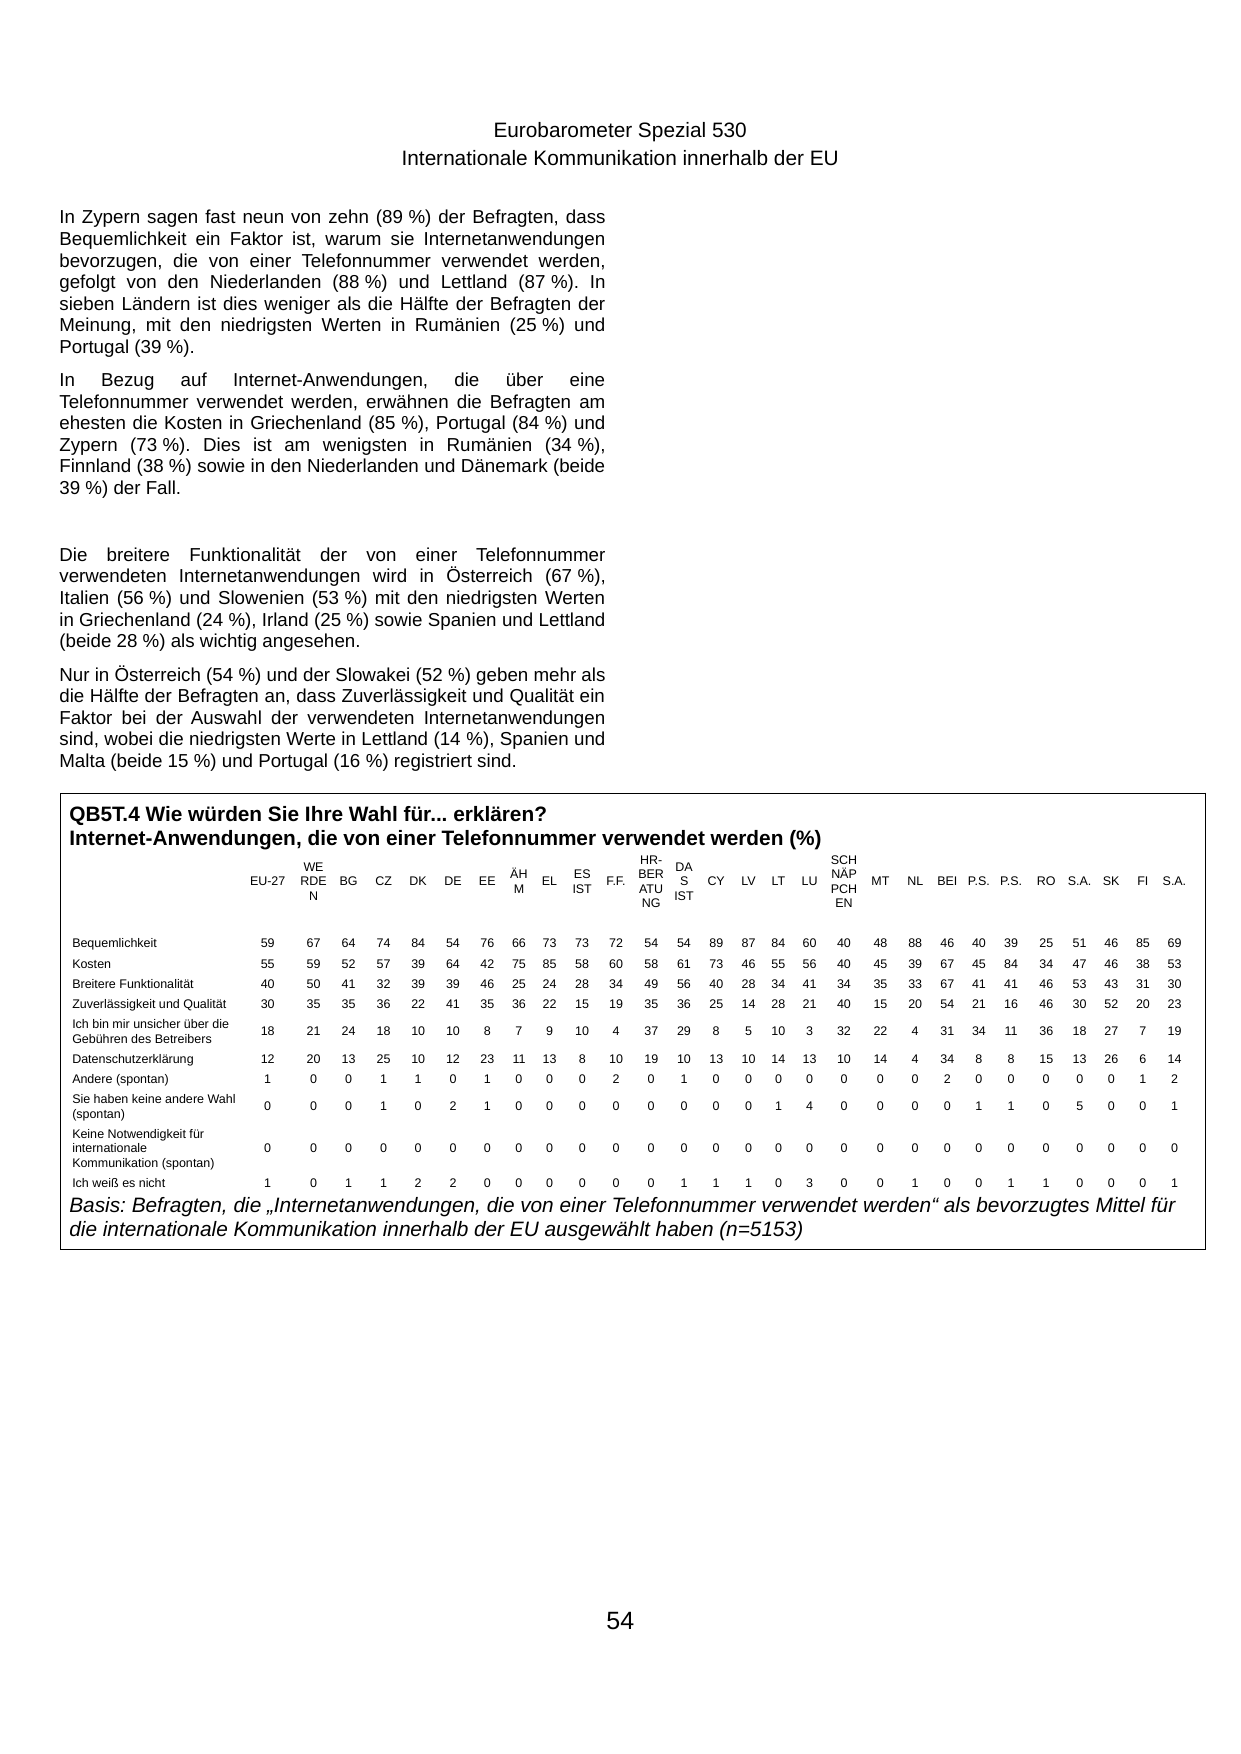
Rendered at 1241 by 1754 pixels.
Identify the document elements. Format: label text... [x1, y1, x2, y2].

table_cell 85 [1128, 933, 1157, 953]
table_cell 84 [400, 933, 435, 953]
table_cell Keine Notwendigkeit für internationale Kommunikation (spontan) [69, 1124, 238, 1172]
table_cell 38 [1128, 953, 1157, 973]
table_cell 42 [470, 953, 504, 973]
table_cell 60 [599, 953, 633, 973]
table_cell Zuverlässigkeit und Qualität [69, 994, 238, 1014]
table_cell 35 [633, 994, 669, 1014]
table_cell 34 [826, 974, 862, 994]
table_cell 25 [504, 974, 533, 994]
table_cell 13 [330, 1049, 366, 1069]
table_cell 0 [963, 1173, 994, 1193]
text Nur in Österreich (54 %) und der Slowakei (52 %) geben mehr als die Hälfte der Befragten an, dass Zuverlässigkeit und Qualität ein Faktor bei der Auswahl der verwendeten Internetanwendungen sind, wobei die niedrigsten Werte in Lettland (14 %), Spanien und Malta (beide 15 %) und Portugal (16 %) registriert sind. [59, 663, 605, 771]
table_cell Sie haben keine andere Wahl (spontan) [69, 1089, 238, 1123]
table_cell [69, 913, 238, 933]
table_cell 23 [1158, 994, 1191, 1014]
table_cell 23 [470, 1049, 504, 1069]
table_cell 1 [1027, 1173, 1065, 1193]
table_cell [793, 913, 826, 933]
table_cell 0 [763, 1124, 793, 1172]
table_cell [931, 913, 963, 933]
table_cell 0 [1065, 1069, 1094, 1089]
table_cell 14 [1158, 1049, 1191, 1069]
table_cell 30 [239, 994, 296, 1014]
table_cell 28 [565, 974, 599, 994]
table_cell [1027, 913, 1065, 933]
table_cell 0 [1094, 1173, 1128, 1193]
table_cell 0 [899, 1124, 931, 1172]
table_cell 10 [565, 1014, 599, 1048]
table_cell 0 [330, 1124, 366, 1172]
table_header NL [899, 850, 931, 913]
table_cell 13 [699, 1049, 733, 1069]
table_cell 10 [400, 1014, 435, 1048]
table_cell 46 [1027, 974, 1065, 994]
table_cell 0 [296, 1124, 330, 1172]
table_cell 0 [633, 1069, 669, 1089]
table_cell 15 [565, 994, 599, 1014]
table_cell 35 [296, 994, 330, 1014]
table_cell 1 [400, 1069, 435, 1089]
table_cell 22 [862, 1014, 898, 1048]
table_cell 0 [435, 1124, 470, 1172]
table_cell 43 [1094, 974, 1128, 994]
table_cell 13 [793, 1049, 826, 1069]
table_cell 0 [239, 1089, 296, 1123]
table_cell 0 [633, 1089, 669, 1123]
table_cell 0 [599, 1124, 633, 1172]
table_cell [239, 913, 296, 933]
table_header FI [1128, 850, 1157, 913]
table_cell 14 [862, 1049, 898, 1069]
table_cell 0 [534, 1173, 565, 1193]
table_cell 64 [435, 953, 470, 973]
table_cell 8 [995, 1049, 1027, 1069]
table_cell 15 [1027, 1049, 1065, 1069]
table_cell 74 [366, 933, 400, 953]
table_header SK [1094, 850, 1128, 913]
table_cell Datenschutzerklärung [69, 1049, 238, 1069]
table_cell 10 [826, 1049, 862, 1069]
table_cell 8 [963, 1049, 994, 1069]
table_cell 69 [1158, 933, 1191, 953]
table_cell 41 [330, 974, 366, 994]
table_cell 1 [239, 1173, 296, 1193]
table_cell 41 [435, 994, 470, 1014]
table_cell 54 [931, 994, 963, 1014]
table_cell 1 [366, 1089, 400, 1123]
table_cell 20 [296, 1049, 330, 1069]
table_cell 21 [963, 994, 994, 1014]
table_cell 56 [669, 974, 698, 994]
table_header DAS IST [669, 850, 698, 913]
table_cell 0 [534, 1124, 565, 1172]
table_cell 64 [330, 933, 366, 953]
table_cell 0 [995, 1124, 1027, 1172]
table_cell 0 [793, 1124, 826, 1172]
table_cell [862, 913, 898, 933]
table_cell 19 [599, 994, 633, 1014]
table_cell Bequemlichkeit [69, 933, 238, 953]
table_cell 33 [899, 974, 931, 994]
table_cell 73 [565, 933, 599, 953]
table_cell 40 [699, 974, 733, 994]
table_cell 3 [793, 1173, 826, 1193]
table_cell 0 [931, 1173, 963, 1193]
table_cell 67 [296, 933, 330, 953]
table_cell 0 [826, 1069, 862, 1089]
table_cell 2 [1158, 1069, 1191, 1089]
table_cell 22 [534, 994, 565, 1014]
table_cell 0 [734, 1069, 763, 1089]
table_header S.A. [1065, 850, 1094, 913]
table_cell 0 [899, 1069, 931, 1089]
table_cell [400, 913, 435, 933]
table_cell 57 [366, 953, 400, 973]
table_cell 22 [400, 994, 435, 1014]
table_cell 0 [435, 1069, 470, 1089]
table_cell 46 [1027, 994, 1065, 1014]
table_cell 39 [400, 974, 435, 994]
table_cell 0 [565, 1124, 599, 1172]
table_cell 10 [599, 1049, 633, 1069]
table_cell 0 [963, 1124, 994, 1172]
table_cell 84 [995, 953, 1027, 973]
table_cell 8 [699, 1014, 733, 1048]
table_cell 0 [1158, 1124, 1191, 1172]
table_cell 1 [699, 1173, 733, 1193]
table_cell 9 [534, 1014, 565, 1048]
table_cell 0 [400, 1089, 435, 1123]
table_cell 19 [1158, 1014, 1191, 1048]
text Basis: Befragten, die „Internetanwendungen, die von einer Telefonnummer verwendet werden“ als bevorzugtes Mittel für die internationale Kommunikation innerhalb der EU ausgewählt haben (n=5153) [69, 1193, 1196, 1241]
table_cell 76 [470, 933, 504, 953]
table_cell 50 [296, 974, 330, 994]
table_cell 2 [435, 1173, 470, 1193]
table_cell [899, 913, 931, 933]
table_cell 56 [793, 953, 826, 973]
table_cell 36 [504, 994, 533, 1014]
table_cell 55 [239, 953, 296, 973]
table_cell 46 [734, 953, 763, 973]
table_cell 34 [763, 974, 793, 994]
table_cell 67 [931, 974, 963, 994]
table_cell 46 [1094, 953, 1128, 973]
table_cell 47 [1065, 953, 1094, 973]
table_cell 0 [734, 1089, 763, 1123]
table_cell 0 [504, 1089, 533, 1123]
table_cell 39 [400, 953, 435, 973]
table_cell 53 [1158, 953, 1191, 973]
table_cell 1 [366, 1173, 400, 1193]
table_header CZ [366, 850, 400, 913]
table_header RO [1027, 850, 1065, 913]
table_cell 39 [435, 974, 470, 994]
table_cell 0 [534, 1069, 565, 1089]
table_cell 0 [1128, 1089, 1157, 1123]
table_cell 26 [1094, 1049, 1128, 1069]
table_cell 29 [669, 1014, 698, 1048]
table_cell 25 [366, 1049, 400, 1069]
table_cell [1128, 913, 1157, 933]
table_cell 0 [826, 1089, 862, 1123]
table_cell [826, 913, 862, 933]
table_cell 45 [862, 953, 898, 973]
table_cell 1 [763, 1089, 793, 1123]
table_cell 7 [1128, 1014, 1157, 1048]
table_cell 11 [504, 1049, 533, 1069]
table_header BEI [931, 850, 963, 913]
table_cell 34 [599, 974, 633, 994]
table_cell 41 [995, 974, 1027, 994]
table_cell 5 [734, 1014, 763, 1048]
table_cell 66 [504, 933, 533, 953]
table_cell 0 [699, 1124, 733, 1172]
table_cell 1 [1158, 1089, 1191, 1123]
table_cell Ich bin mir unsicher über die Gebühren des Betreibers [69, 1014, 238, 1048]
table_cell 0 [699, 1069, 733, 1089]
table_cell 10 [400, 1049, 435, 1069]
table_cell 25 [1027, 933, 1065, 953]
table_cell 24 [330, 1014, 366, 1048]
table_cell 85 [534, 953, 565, 973]
table_cell 4 [793, 1089, 826, 1123]
table_cell 73 [534, 933, 565, 953]
table_cell 1 [470, 1069, 504, 1089]
table_cell 0 [504, 1173, 533, 1193]
table_cell 2 [435, 1089, 470, 1123]
table_cell 1 [963, 1089, 994, 1123]
table_cell 4 [899, 1049, 931, 1069]
table_cell 0 [470, 1173, 504, 1193]
table_cell 0 [763, 1069, 793, 1089]
table_header BG [330, 850, 366, 913]
table_cell 39 [995, 933, 1027, 953]
table_cell 40 [826, 953, 862, 973]
table_cell 0 [239, 1124, 296, 1172]
table_cell Andere (spontan) [69, 1069, 238, 1089]
table_cell 31 [931, 1014, 963, 1048]
table_cell 0 [763, 1173, 793, 1193]
table_cell 37 [633, 1014, 669, 1048]
table_header DE [435, 850, 470, 913]
table_cell 0 [1065, 1124, 1094, 1172]
table_cell 34 [963, 1014, 994, 1048]
text QB5T.4 Wie würden Sie Ihre Wahl für... erklären? [69, 802, 1196, 826]
table_cell [1094, 913, 1128, 933]
table_cell 0 [504, 1124, 533, 1172]
table_cell 1 [470, 1089, 504, 1123]
table_cell 4 [899, 1014, 931, 1048]
table_cell 31 [1128, 974, 1157, 994]
table_cell 28 [734, 974, 763, 994]
table_cell 48 [862, 933, 898, 953]
table_cell 0 [633, 1124, 669, 1172]
table_header EU-27 [239, 850, 296, 913]
table_cell [504, 913, 533, 933]
table_cell 0 [931, 1089, 963, 1123]
table_cell [599, 913, 633, 933]
table_header HR-BERATUNG [633, 850, 669, 913]
table_cell 2 [599, 1069, 633, 1089]
table_cell 3 [793, 1014, 826, 1048]
table_cell 40 [826, 994, 862, 1014]
table_cell 0 [330, 1069, 366, 1089]
table_cell 34 [931, 1049, 963, 1069]
table_cell 0 [826, 1124, 862, 1172]
table_cell 0 [734, 1124, 763, 1172]
table_cell 54 [435, 933, 470, 953]
table_cell 11 [995, 1014, 1027, 1048]
table_cell 10 [734, 1049, 763, 1069]
table_header P.S. [995, 850, 1027, 913]
table_cell 0 [1128, 1124, 1157, 1172]
table_header EE [470, 850, 504, 913]
table_cell 75 [504, 953, 533, 973]
table_cell 0 [931, 1124, 963, 1172]
table_cell 59 [296, 953, 330, 973]
table_cell 28 [763, 994, 793, 1014]
table_cell [565, 913, 599, 933]
table_cell 20 [899, 994, 931, 1014]
table_cell 60 [793, 933, 826, 953]
table_cell 1 [995, 1089, 1027, 1123]
table_cell 0 [862, 1089, 898, 1123]
table_cell 84 [763, 933, 793, 953]
table_cell 0 [534, 1089, 565, 1123]
table_cell 19 [633, 1049, 669, 1069]
table_cell 0 [1027, 1089, 1065, 1123]
table_cell 0 [1094, 1089, 1128, 1123]
table_cell [763, 913, 793, 933]
table_cell 0 [995, 1069, 1027, 1089]
table_cell Ich weiß es nicht [69, 1173, 238, 1193]
table_cell 88 [899, 933, 931, 953]
table_cell [669, 913, 698, 933]
table_cell 51 [1065, 933, 1094, 953]
text Internet-Anwendungen, die von einer Telefonnummer verwendet werden (%) [69, 826, 1196, 849]
table_header DK [400, 850, 435, 913]
table_cell 59 [239, 933, 296, 953]
table_cell 0 [899, 1089, 931, 1123]
table_header P.S. [963, 850, 994, 913]
table_cell 72 [599, 933, 633, 953]
table_cell 1 [330, 1173, 366, 1193]
table_header CY [699, 850, 733, 913]
text Die breitere Funktionalität der von einer Telefonnummer verwendeten Internetanwendungen wird in Österreich (67 %), Italien (56 %) und Slowenien (53 %) mit den niedrigsten Werten in Griechenland (24 %), Irland (25 %) sowie Spanien und Lettland (beide 28 %) als wichtig angesehen. [59, 544, 605, 652]
table_cell 36 [366, 994, 400, 1014]
table_header F.F. [599, 850, 633, 913]
table_cell 21 [296, 1014, 330, 1048]
table_cell 35 [470, 994, 504, 1014]
table_cell 1 [669, 1173, 698, 1193]
table_header LU [793, 850, 826, 913]
text In Zypern sagen fast neun von zehn (89 %) der Befragten, dass Bequemlichkeit ein Faktor ist, warum sie Internetanwendungen bevorzugen, die von einer Telefonnummer verwendet werden, gefolgt von den Niederlanden (88 %) und Lettland (87 %). In sieben Ländern ist dies weniger als die Hälfte der Befragten der Meinung, mit den niedrigsten Werten in Rumänien (25 %) und Portugal (39 %). [59, 206, 605, 357]
table_cell 18 [1065, 1014, 1094, 1048]
table_cell 40 [239, 974, 296, 994]
table_cell 35 [330, 994, 366, 1014]
table_cell 52 [1094, 994, 1128, 1014]
table_cell 41 [793, 974, 826, 994]
table_cell 6 [1128, 1049, 1157, 1069]
table_cell 20 [1128, 994, 1157, 1014]
table_cell 8 [470, 1014, 504, 1048]
table_header ES IST [565, 850, 599, 913]
table_cell 1 [366, 1069, 400, 1089]
table_cell 2 [400, 1173, 435, 1193]
table_cell [534, 913, 565, 933]
table_cell 0 [1128, 1173, 1157, 1193]
table_cell 0 [470, 1124, 504, 1172]
table_cell 10 [435, 1014, 470, 1048]
table_cell Kosten [69, 953, 238, 973]
table_cell 1 [899, 1173, 931, 1193]
table_cell 39 [899, 953, 931, 973]
table_cell 0 [862, 1124, 898, 1172]
table_cell 0 [826, 1173, 862, 1193]
table_header LT [763, 850, 793, 913]
table_cell 15 [862, 994, 898, 1014]
table_cell 18 [366, 1014, 400, 1048]
table_cell 14 [734, 994, 763, 1014]
table_cell 89 [699, 933, 733, 953]
table_cell 1 [669, 1069, 698, 1089]
table_cell Breitere Funktionalität [69, 974, 238, 994]
table_cell [366, 913, 400, 933]
table_cell 32 [826, 1014, 862, 1048]
table_cell 55 [763, 953, 793, 973]
table_cell 34 [1027, 953, 1065, 973]
table_cell 36 [669, 994, 698, 1014]
table_cell 0 [862, 1173, 898, 1193]
table_cell 46 [470, 974, 504, 994]
table_cell 2 [931, 1069, 963, 1089]
table_cell 0 [1065, 1173, 1094, 1193]
table_cell 52 [330, 953, 366, 973]
table_cell 54 [633, 933, 669, 953]
table_cell [470, 913, 504, 933]
table_cell 13 [534, 1049, 565, 1069]
table_cell [633, 913, 669, 933]
table_header MT [862, 850, 898, 913]
table_cell [330, 913, 366, 933]
table_cell 0 [1094, 1124, 1128, 1172]
table_cell 0 [504, 1069, 533, 1089]
table_cell 58 [633, 953, 669, 973]
table_cell [296, 913, 330, 933]
table_cell 0 [1027, 1124, 1065, 1172]
table_header WERDEN [296, 850, 330, 913]
table_cell 24 [534, 974, 565, 994]
table_cell 0 [669, 1089, 698, 1123]
table_cell 0 [400, 1124, 435, 1172]
table_cell 0 [296, 1089, 330, 1123]
table_cell 1 [995, 1173, 1027, 1193]
table_cell 87 [734, 933, 763, 953]
table_cell 46 [931, 933, 963, 953]
table_cell 30 [1065, 994, 1094, 1014]
table_cell 10 [669, 1049, 698, 1069]
table_cell 5 [1065, 1089, 1094, 1123]
table_cell 36 [1027, 1014, 1065, 1048]
table_cell 54 [669, 933, 698, 953]
table_cell 0 [1027, 1069, 1065, 1089]
table_cell 16 [995, 994, 1027, 1014]
table_cell 53 [1065, 974, 1094, 994]
table_cell 49 [633, 974, 669, 994]
table_cell 40 [826, 933, 862, 953]
table_cell 0 [599, 1089, 633, 1123]
table_cell 58 [565, 953, 599, 973]
table_header EL [534, 850, 565, 913]
table_cell 1 [734, 1173, 763, 1193]
table_cell 0 [862, 1069, 898, 1089]
table_cell 7 [504, 1014, 533, 1048]
table_cell 0 [565, 1173, 599, 1193]
table_cell 67 [931, 953, 963, 973]
text In Bezug auf Internet-Anwendungen, die über eine Telefonnummer verwendet werden, erwähnen die Befragten am ehesten die Kosten in Griechenland (85 %), Portugal (84 %) und Zypern (73 %). Dies ist am wenigsten in Rumänien (34 %), Finnland (38 %) sowie in den Niederlanden und Dänemark (beide 39 %) der Fall. [59, 369, 605, 498]
table_cell [995, 913, 1027, 933]
table_cell 0 [296, 1173, 330, 1193]
table_cell 10 [763, 1014, 793, 1048]
table_header SCHNÄPPCHEN [826, 850, 862, 913]
table_cell 14 [763, 1049, 793, 1069]
table_cell 12 [239, 1049, 296, 1069]
table_cell 0 [565, 1069, 599, 1089]
table_cell 45 [963, 953, 994, 973]
table_cell 0 [1094, 1069, 1128, 1089]
table_cell [963, 913, 994, 933]
table_cell 46 [1094, 933, 1128, 953]
table_cell 0 [565, 1089, 599, 1123]
table_cell [1158, 913, 1191, 933]
table_cell 0 [330, 1089, 366, 1123]
table_header LV [734, 850, 763, 913]
table_cell 0 [793, 1069, 826, 1089]
table_cell 0 [699, 1089, 733, 1123]
table_cell 0 [633, 1173, 669, 1193]
table_cell 73 [699, 953, 733, 973]
table_header S.A. [1158, 850, 1191, 913]
table_cell [435, 913, 470, 933]
table_cell 18 [239, 1014, 296, 1048]
table_cell 1 [239, 1069, 296, 1089]
table_cell 1 [1128, 1069, 1157, 1089]
table_cell [699, 913, 733, 933]
table_cell [1065, 913, 1094, 933]
table_header ÄHM [504, 850, 533, 913]
table_cell 8 [565, 1049, 599, 1069]
table_cell 27 [1094, 1014, 1128, 1048]
table_cell 0 [669, 1124, 698, 1172]
table_cell 0 [366, 1124, 400, 1172]
table_cell 21 [793, 994, 826, 1014]
table_cell 1 [1158, 1173, 1191, 1193]
table_cell 0 [599, 1173, 633, 1193]
table_cell 0 [963, 1069, 994, 1089]
table_cell 61 [669, 953, 698, 973]
table_cell 0 [296, 1069, 330, 1089]
table_cell 12 [435, 1049, 470, 1069]
table_cell 32 [366, 974, 400, 994]
table_cell 4 [599, 1014, 633, 1048]
table_cell 30 [1158, 974, 1191, 994]
table_cell 25 [699, 994, 733, 1014]
table_header [69, 850, 238, 913]
table_cell 41 [963, 974, 994, 994]
table_cell 13 [1065, 1049, 1094, 1069]
table_cell 35 [862, 974, 898, 994]
table_cell [734, 913, 763, 933]
table_cell 40 [963, 933, 994, 953]
